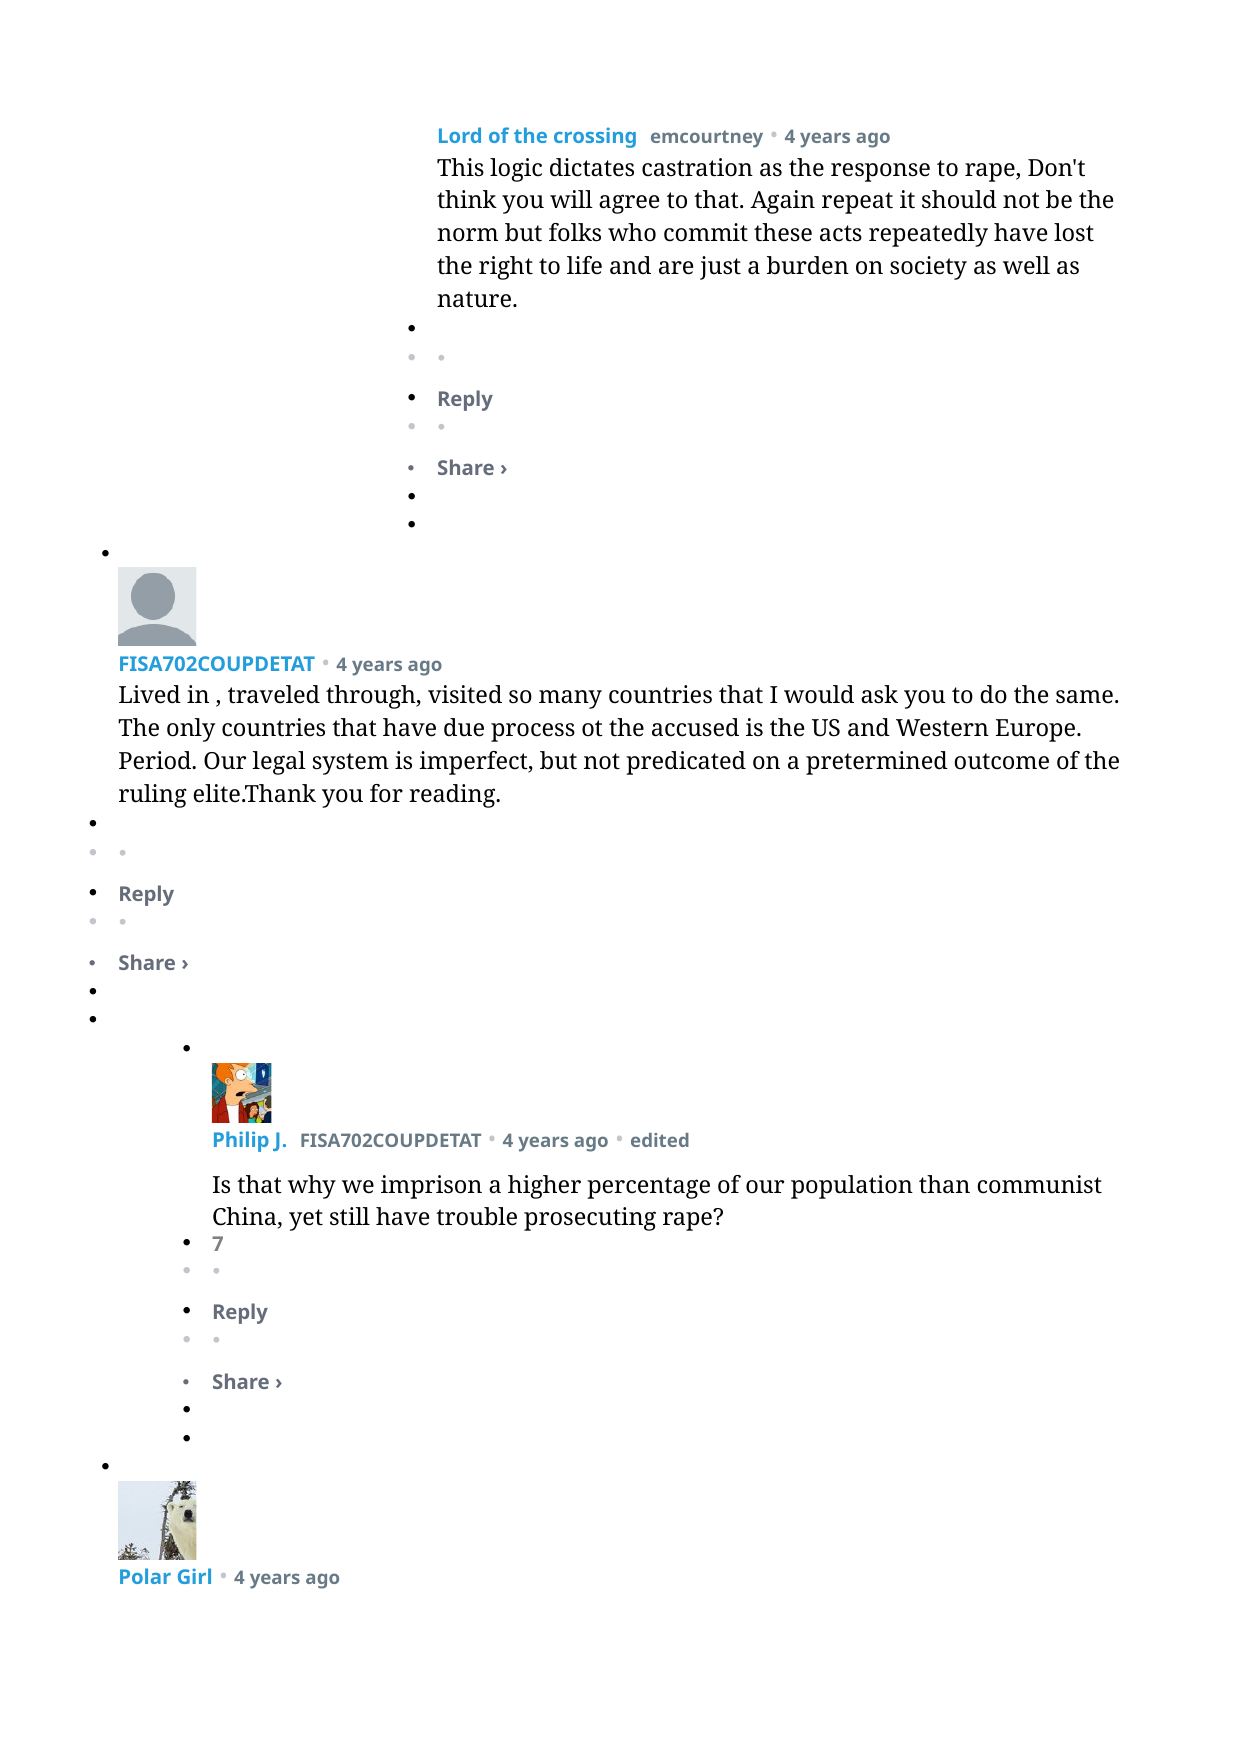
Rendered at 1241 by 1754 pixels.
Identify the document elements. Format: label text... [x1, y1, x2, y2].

list Reply [437, 384, 1111, 412]
list Reply [212, 1298, 1111, 1326]
list 7 [212, 1233, 1111, 1256]
list • [212, 1256, 1111, 1285]
list Philip J. FISA702COUPDETAT • 4 years ago • edited [212, 1122, 1122, 1154]
list Lived in , traveled through, visited so many countries that I would ask you to do the same. The only countries that have due process ot the accused is the US and Western Europe. Period. Our legal system is imperfect, but not predicated on a pretermined outcome of the ruling elite.Thank you for reading. [118, 678, 1122, 809]
list Polar Girl • 4 years ago [118, 1559, 1122, 1591]
list • [118, 907, 1111, 936]
picture [118, 1481, 197, 1560]
list • [437, 412, 1111, 441]
list Share › [437, 454, 1122, 482]
list • [212, 1326, 1111, 1354]
list This logic dictates castration as the response to rape, Don't think you will agree to that. Again repeat it should not be the norm but folks who commit these acts repeatedly have lost the right to life and are just a burden on society as well as nature. [437, 150, 1122, 314]
list Lord of the crossing emcourtney • 4 years ago [437, 118, 1122, 150]
list • [118, 838, 1111, 867]
list Share › [118, 949, 1122, 977]
list Share › [212, 1367, 1122, 1395]
list • [437, 343, 1111, 372]
list Reply [118, 880, 1111, 907]
list FISA702COUPDETAT • 4 years ago [118, 646, 1122, 678]
picture [118, 567, 197, 646]
picture [211, 1063, 272, 1123]
list Is that why we imprison a higher percentage of our population than communist China, yet still have trouble prosecuting rape? [212, 1167, 1122, 1233]
